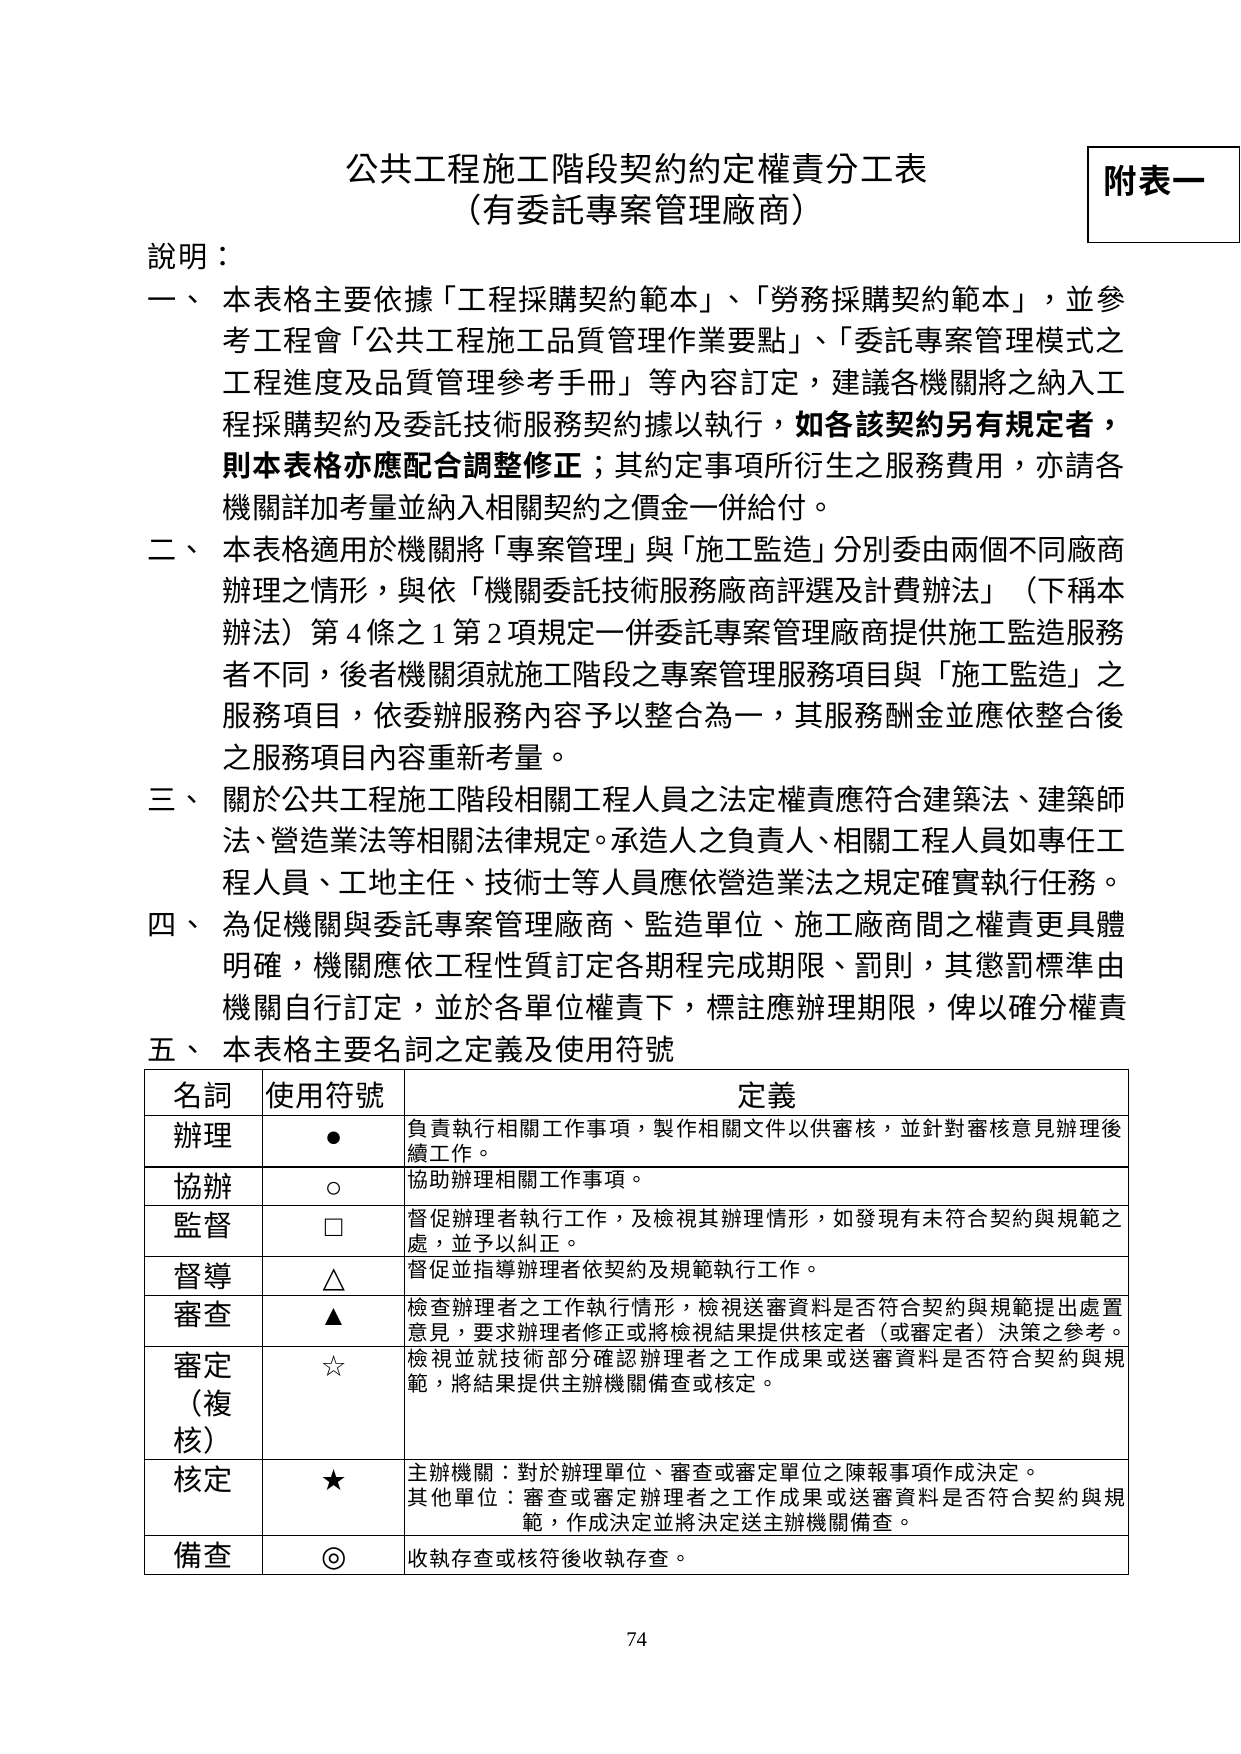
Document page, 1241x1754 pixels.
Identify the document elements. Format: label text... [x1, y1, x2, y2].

text （有委託專案管理廠商） [148, 189, 1087, 231]
table_cell △ [263, 1257, 404, 1294]
table_cell ☆ [263, 1347, 404, 1459]
table_cell 檢視並就技術部分確認辦理者之工作成果或送審資料是否符合契約與規範，將結果提供主辦機關備查或核定。 [405, 1347, 1128, 1459]
table_cell ◎ [263, 1536, 404, 1574]
table_header 使用符號 [263, 1070, 404, 1115]
text 公共工程施工階段契約約定權責分工表 [148, 148, 1087, 189]
table_cell 督促並指導辦理者依契約及規範執行工作。 [405, 1257, 1128, 1294]
table_cell 檢查辦理者之工作執行情形，檢視送審資料是否符合契約與規範提出處置意見，要求辦理者修正或將檢視結果提供核定者（或審定者）決策之參考。 [405, 1296, 1128, 1346]
list 本表格適用於機關將「專案管理」與「施工監造」分別委由兩個不同廠商辦理之情形，與依「機關委託技術服務廠商評選及計費辦法」（下稱本辦法）第4條之1第2項規定一併委託專案管理廠商提供施工監造服務者不同，後者機關須就施工階段之專案管理服務項目與「施工監造」之服務項目，依委辦服務內容予以整合為一，其服務酬金並應依整合後之服務項目內容重新考量。 [148, 527, 1125, 777]
text 說明： [148, 231, 1125, 277]
table_cell 協助辦理相關工作事項。 [405, 1168, 1128, 1205]
table_cell 協辦 [145, 1168, 262, 1205]
table_cell 督促辦理者執行工作，及檢視其辦理情形，如發現有未符合契約與規範之處，並予以糾正。 [405, 1206, 1128, 1256]
table_cell ★ [263, 1460, 404, 1535]
list 本表格主要名詞之定義及使用符號 [148, 1027, 1125, 1068]
table_cell 審定 （複核） [145, 1347, 262, 1459]
text 附表一 [1103, 155, 1223, 203]
table_cell 監督 [145, 1206, 262, 1256]
list 本表格主要依據「工程採購契約範本」、「勞務採購契約範本」，並參考工程會「公共工程施工品質管理作業要點」、「委託專案管理模式之工程進度及品質管理參考手冊」等內容訂定，建議各機關將之納入工程採購契約及委託技術服務契約據以執行，如各該契約另有規定者，則本表格亦應配合調整修正；其約定事項所衍生之服務費用，亦請各機關詳加考量並納入相關契約之價金一併給付。 [148, 277, 1125, 527]
table_header 名詞 [145, 1070, 262, 1115]
table_cell □ [263, 1206, 404, 1256]
table_cell 備查 [145, 1536, 262, 1574]
list 為促機關與委託專案管理廠商、監造單位、施工廠商間之權責更具體明確，機關應依工程性質訂定各期程完成期限、罰則，其懲罰標準由機關自行訂定，並於各單位權責下，標註應辦理期限，俾以確分權責。 [148, 902, 1125, 1027]
table_cell 主辦機關：對於辦理單位、審查或審定單位之陳報事項作成決定。 其他單位：審查或審定辦理者之工作成果或送審資料是否符合契約與規範，作成決定並將決定送主辦機關備查。 [405, 1460, 1128, 1535]
table_cell 辦理 [145, 1116, 262, 1166]
table_cell ▲ [263, 1296, 404, 1346]
table_cell 審查 [145, 1296, 262, 1346]
table_cell ● [263, 1116, 404, 1166]
table_cell 收執存查或核符後收執存查。 [405, 1536, 1128, 1574]
table_cell 督導 [145, 1257, 262, 1294]
text [1089, 148, 1239, 242]
table_cell ○ [263, 1168, 404, 1205]
list 關於公共工程施工階段相關工程人員之法定權責應符合建築法、建築師法、營造業法等相關法律規定。承造人之負責人、相關工程人員如專任工程人員、工地主任、技術士等人員應依營造業法之規定確實執行任務。 [148, 777, 1125, 902]
table_header 定義 [405, 1070, 1128, 1115]
table_cell 負責執行相關工作事項，製作相關文件以供審核，並針對審核意見辦理後續工作。 [405, 1116, 1128, 1166]
table_cell 核定 [145, 1460, 262, 1535]
